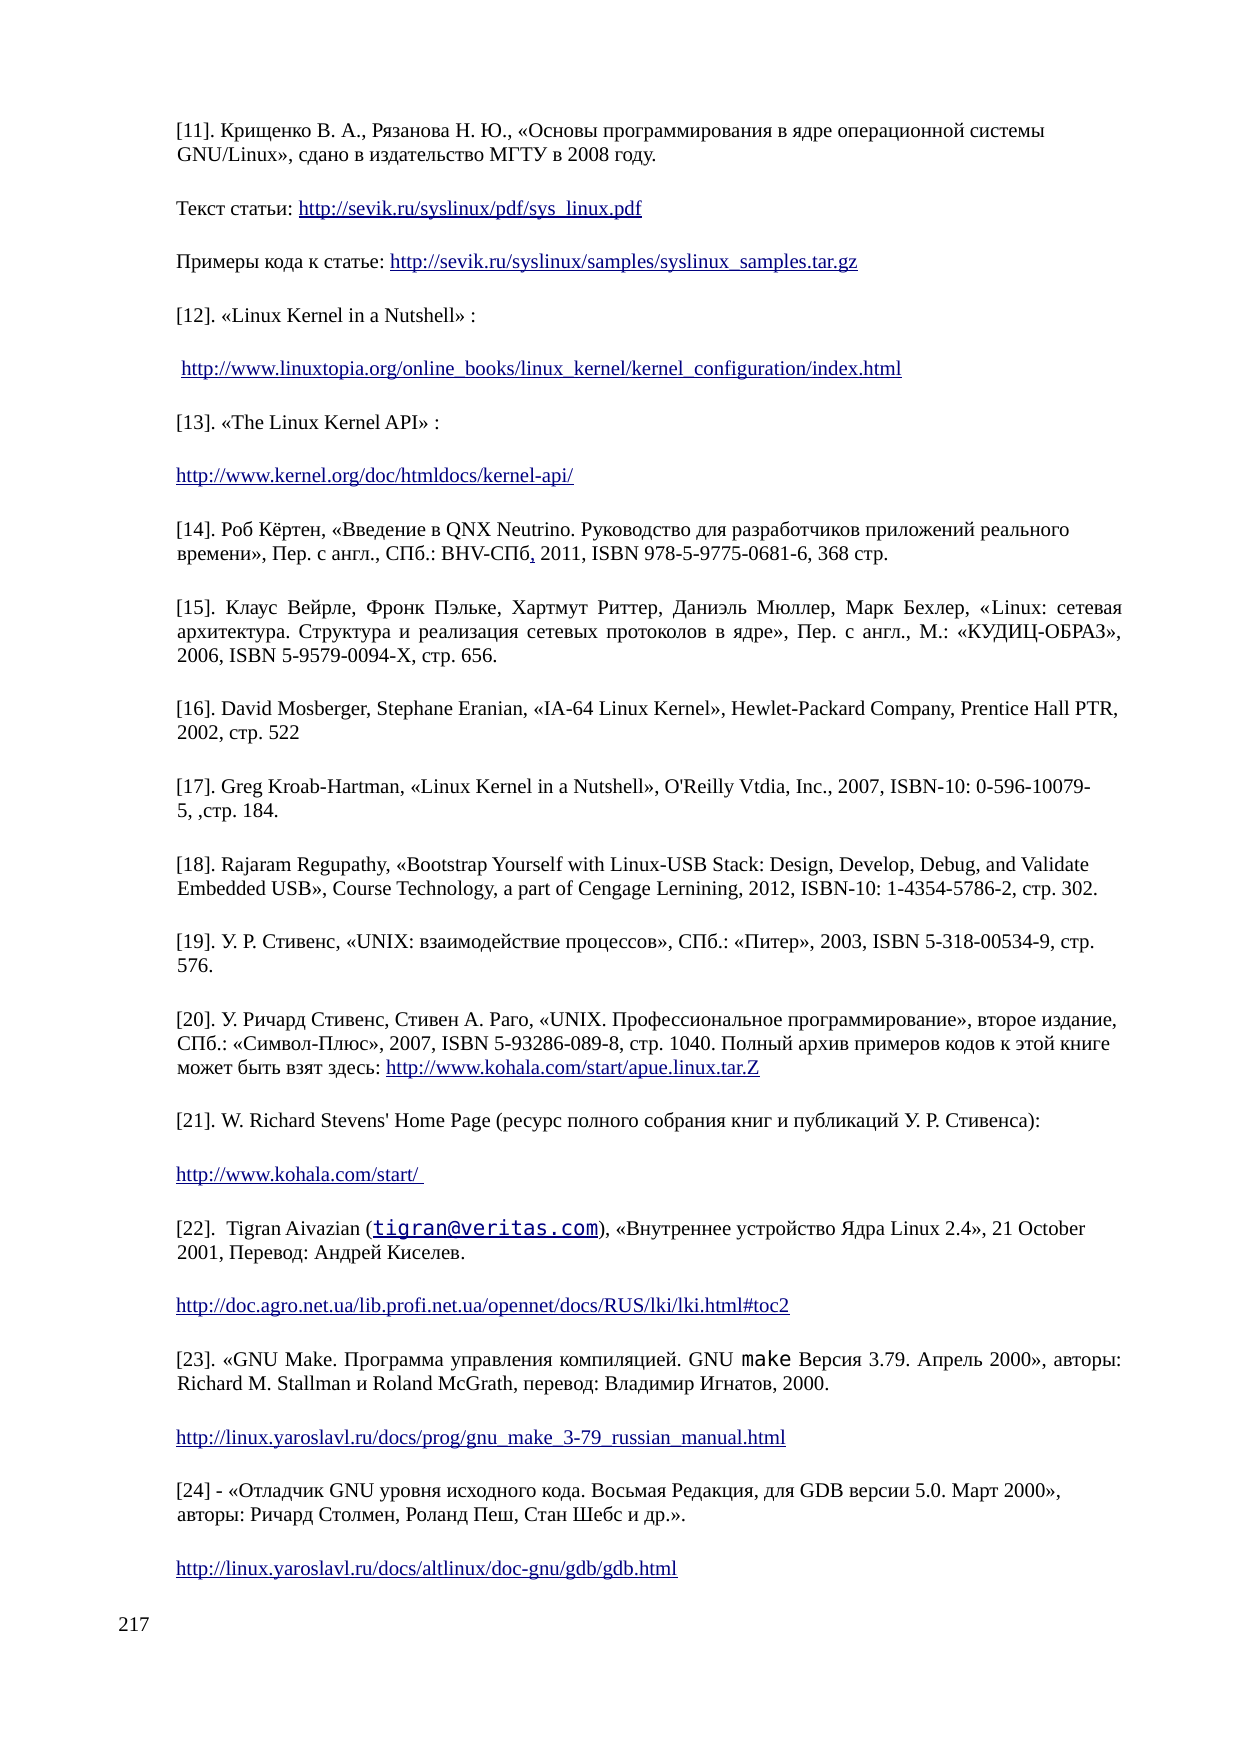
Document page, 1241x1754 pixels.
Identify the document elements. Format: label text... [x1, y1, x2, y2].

text [22]. Tigran Aivazian (tigran@veritas.com), «Внутреннее устройство Ядра Linux 2.4», 21 October 2001, Перевод: Андрей Киселев. [176, 1215, 1122, 1264]
text [20]. У. Ричард Стивенc, Стивен А. Раго, «UNIX. Профессиональное программирование», второе издание, СПб.: «Символ-Плюс», 2007, ISBN 5-93286-089-8, стр. 1040. Полный архив примеров кодов к этой книге может быть взят здесь: http://www.kohala.com/start/apue.linux.tar.Z [176, 1007, 1122, 1079]
text [18]. Rajaram Regupathy, «Bootstrap Yourself with Linux-USB Stack: Design, Develop, Debug, and Validate Embedded USB», Course Technology, a part of Cengage Lernining, 2012, ISBN-10: 1-4354-5786-2, стр. 302. [176, 851, 1122, 899]
text [14]. Роб Кёртен, «Введение в QNX Neutrino. Руководство для разработчиков приложений реального времени», Пер. с англ., СПб.: BHV-СПб, 2011, ISBN 978-5-9775-0681-6, 368 стр. [176, 517, 1122, 565]
text [17]. Greg Kroab-Hartman, «Linux Kernel in a Nutshell», O'Reilly Vtdia, Inc., 2007, ISBN-10: 0-596-10079-5, ,стр. 184. [176, 774, 1122, 822]
text [11]. Крищенко В. А., Рязанова Н. Ю., «Основы программирования в ядре операционной системы GNU/Linux», сдано в издательство МГТУ в 2008 году. [176, 118, 1122, 166]
text [21]. W. Richard Stevens' Home Page (ресурс полного собрания книг и публикаций У. Р. Стивенса): [176, 1108, 1122, 1132]
text [12]. «Linux Kernel in a Nutshell» : [176, 303, 1122, 327]
text http://doc.agro.net.ua/lib.profi.net.ua/opennet/docs/RUS/lki/lki.html#toc2 [176, 1293, 1122, 1317]
text http://www.kohala.com/start/ [176, 1162, 1122, 1186]
text [23]. «GNU Make. Программа управления компиляцией. GNU make Версия 3.79. Апрель 2000», авторы: Richard M. Stallman и Roland McGrath, перевод: Владимир Игнатов, 2000. [176, 1347, 1122, 1395]
text Текст статьи: http://sevik.ru/syslinux/pdf/sys_linux.pdf [176, 196, 1122, 220]
text [16]. David Mosberger, Stephane Eranian, «IA-64 Linux Kernel», Hewlet-Packard Company, Prentice Hall PTR, 2002, стр. 522 [176, 696, 1122, 744]
text http://www.kernel.org/doc/htmldocs/kernel-api/ [176, 463, 1122, 487]
text [13]. «The Linux Kernel API» : [176, 410, 1122, 434]
text http://www.linuxtopia.org/online_books/linux_kernel/kernel_configuration/index.html [176, 356, 1122, 380]
text [24] - «Отладчик GNU уровня исходного кода. Восьмая Редакция, для GDB версии 5.0. Март 2000», авторы: Ричард Столмен, Роланд Пеш, Стан Шебс и др.». [176, 1478, 1122, 1526]
text http://linux.yaroslavl.ru/docs/altlinux/doc-gnu/gdb/gdb.html [176, 1556, 1122, 1580]
text [19]. У. Р. Стивенс, «UNIX: взаимодействие процессов», СПб.: «Питер», 2003, ISBN 5-318-00534-9, стр. 576. [176, 929, 1122, 977]
text http://linux.yaroslavl.ru/docs/prog/gnu_make_3-79_russian_manual.html [176, 1425, 1122, 1449]
text [15]. Клаус Вейрле, Фронк Пэльке, Хартмут Риттер, Даниэль Мюллер, Марк Бехлер, «Linux: сетевая архитектура. Структура и реализация сетевых протоколов в ядре», Пер. с англ., М.: «КУДИЦ-ОБРАЗ», 2006, ISBN 5-9579-0094-X, стр. 656. [176, 594, 1122, 667]
text Примеры кода к статье: http://sevik.ru/syslinux/samples/syslinux_samples.tar.gz [176, 249, 1122, 273]
